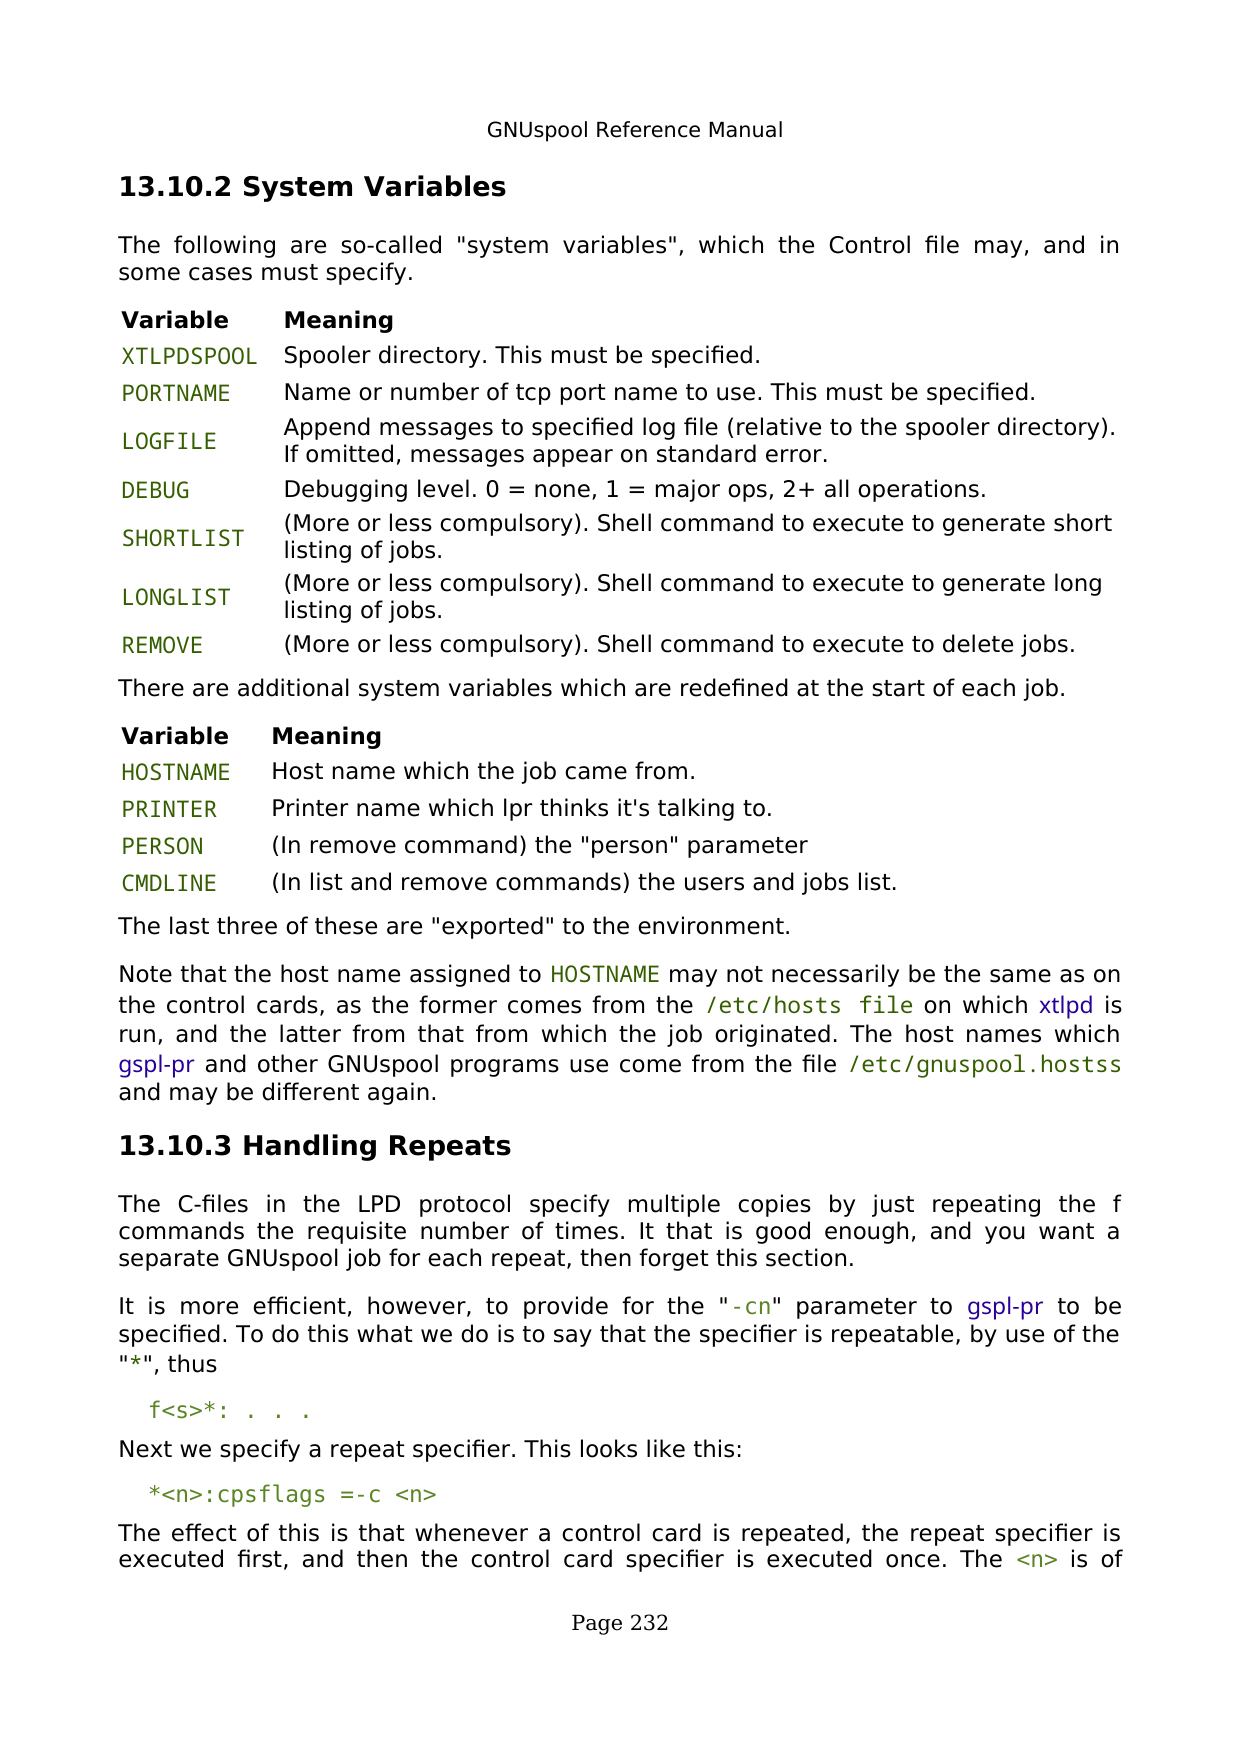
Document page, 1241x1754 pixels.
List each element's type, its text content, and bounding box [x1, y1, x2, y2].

table_header Meaning [280, 305, 1122, 337]
table_cell DEBUG [118, 471, 280, 508]
text f<s>*: . . . [148, 1397, 1122, 1424]
table_header Meaning [268, 720, 906, 753]
text It is more efficient, however, to provide for the "-cn" parameter to gspl-pr to be specified. To do this what we do is to say that the specifier is repeatable, by use of the "*", thus [118, 1290, 1122, 1379]
table_cell XTLPDSPOOL [118, 337, 280, 374]
table_cell PRINTER [118, 790, 268, 827]
table_cell REMOVE [118, 626, 280, 663]
subtitle Handling Repeats [118, 1131, 1122, 1162]
table_cell SHORTLIST [118, 508, 280, 567]
text There are additional system variables which are redefined at the start of each job. [118, 675, 1122, 702]
text *<n>:cpsflags =-c <n> [148, 1481, 1122, 1508]
table_cell Spooler directory. This must be specified. [280, 337, 1122, 374]
table_cell LOGFILE [118, 411, 280, 471]
table_cell (More or less compulsory). Shell command to execute to generate short listing of jobs. [280, 508, 1122, 567]
table_header Variable [118, 720, 268, 753]
table_cell (More or less compulsory). Shell command to execute to delete jobs. [280, 626, 1122, 663]
text The effect of this is that whenever a control card is repeated, the repeat specifier is executed first, and then the control card specifier is executed once. The <n> is of [118, 1520, 1122, 1573]
table_cell (In remove command) the "person" parameter [268, 827, 906, 864]
table_cell Printer name which lpr thinks it's talking to. [268, 790, 906, 827]
table_cell PERSON [118, 827, 268, 864]
table_cell Debugging level. 0 = none, 1 = major ops, 2+ all operations. [280, 471, 1122, 508]
table_cell LONGLIST [118, 567, 280, 626]
table_cell (More or less compulsory). Shell command to execute to generate long listing of jobs. [280, 567, 1122, 626]
text The last three of these are "exported" to the environment. [118, 913, 1122, 940]
text Next we specify a repeat specifier. This looks like this: [118, 1436, 1122, 1463]
table_cell Host name which the job came from. [268, 753, 906, 790]
table_cell HOSTNAME [118, 753, 268, 790]
text Note that the host name assigned to HOSTNAME may not necessarily be the same as on the control cards, as the former comes from the /etc/hosts file on which xtlpd is run, and the latter from that from which the job originated. The host names which gspl-pr and other GNUspool programs use come from the file /etc/gnuspool.hostss and may be different again. [118, 958, 1122, 1106]
table_cell Append messages to specified log file (relative to the spooler directory). If omitted, messages appear on standard error. [280, 411, 1122, 471]
text The C-files in the LPD protocol specify multiple copies by just repeating the f commands the requisite number of times. It that is good enough, and you want a separate GNUspool job for each repeat, then forget this section. [118, 1191, 1122, 1272]
table_cell Name or number of tcp port name to use. This must be specified. [280, 374, 1122, 411]
table_cell (In list and remove commands) the users and jobs list. [268, 864, 906, 901]
table_cell PORTNAME [118, 374, 280, 411]
subtitle System Variables [118, 172, 1122, 203]
table_header Variable [118, 305, 280, 337]
table_cell CMDLINE [118, 864, 268, 901]
text The following are so-called "system variables", which the Control file may, and in some cases must specify. [118, 233, 1122, 286]
